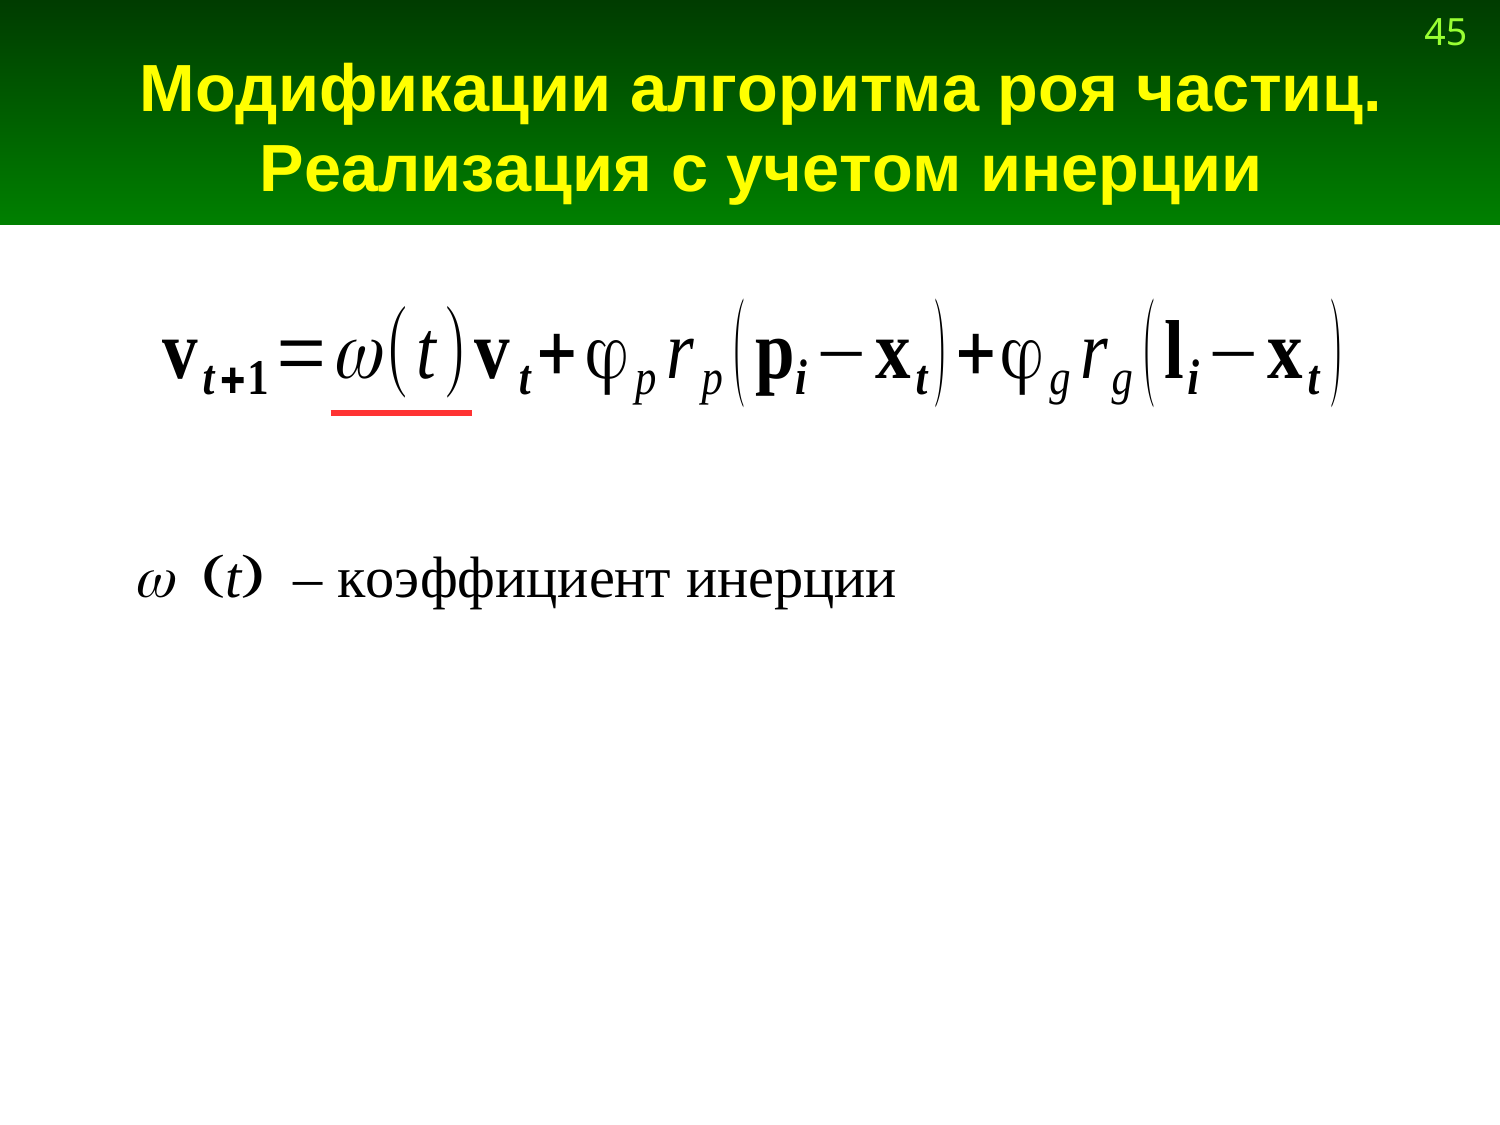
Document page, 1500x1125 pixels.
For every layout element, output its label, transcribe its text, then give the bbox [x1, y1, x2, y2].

title Модификации алгоритма роя частиц. Реализация с учетом инерции [123, 30, 1399, 219]
chart [140, 295, 1360, 414]
text_box  t– коэффициент инерции [118, 531, 913, 617]
